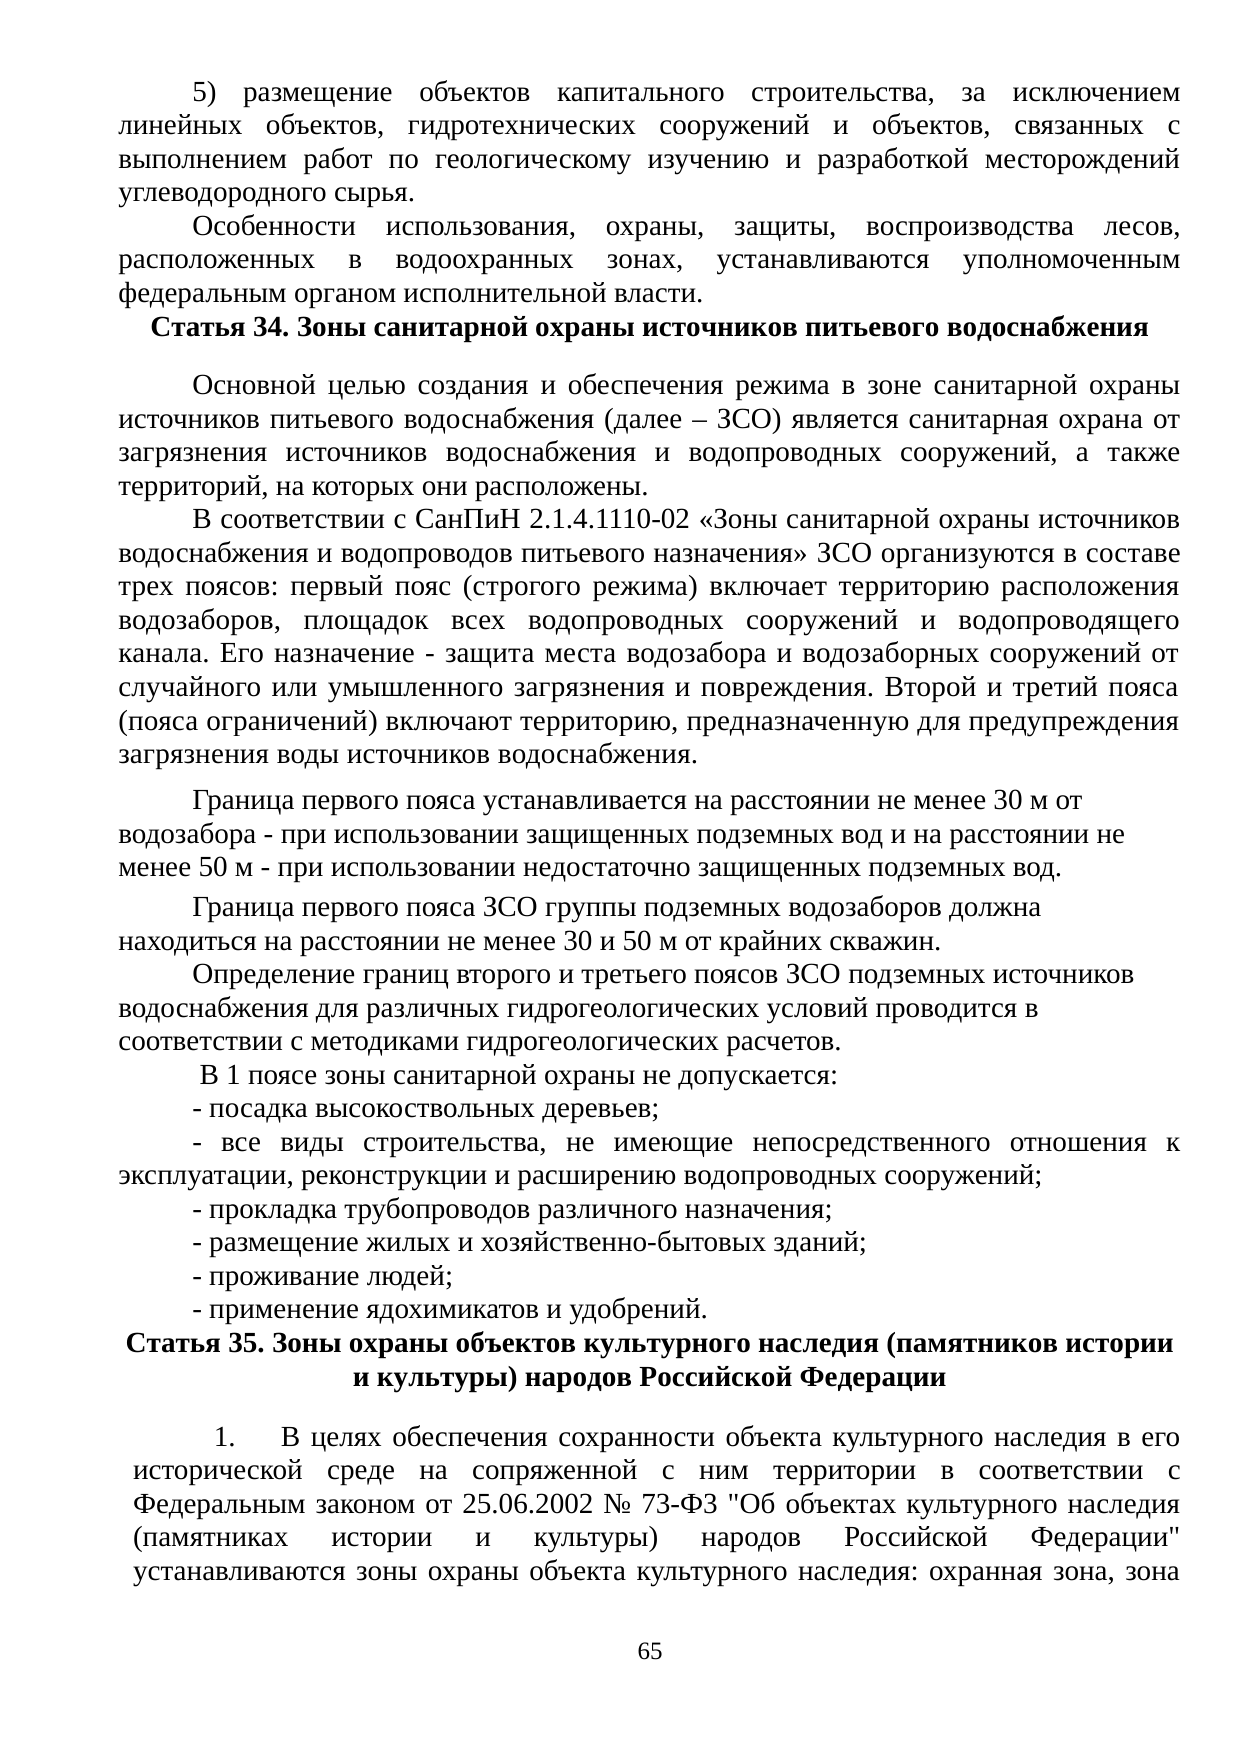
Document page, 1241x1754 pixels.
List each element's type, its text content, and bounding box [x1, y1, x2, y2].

text Определение границ второго и третьего поясов ЗСО подземных источников водоснабжения для различных гидрогеологических условий проводится в соответствии с методиками гидрогеологических расчетов. [118, 956, 1181, 1057]
text - все виды строительства, не имеющие непосредственного отношения к эксплуатации, реконструкции и расширению водопроводных сооружений; [118, 1124, 1181, 1191]
text - прокладка трубопроводов различного назначения; [118, 1191, 1181, 1224]
text Основной целью создания и обеспечения режима в зоне санитарной охраны источников питьевого водоснабжения (далее – ЗСО) является санитарная охрана от загрязнения источников водоснабжения и водопроводных сооружений, а также территорий, на которых они расположены. [118, 367, 1181, 501]
text Граница первого пояса ЗСО группы подземных водозаборов должна находиться на расстоянии не менее 30 и 50 м от крайних скважин. [118, 889, 1181, 956]
text - проживание людей; [118, 1258, 1181, 1292]
subtitle Статья 35. Зоны охраны объектов культурного наследия (памятников истории и культуры) народов Российской Федерации [118, 1325, 1181, 1392]
subtitle Статья 34. Зоны санитарной охраны источников питьевого водоснабжения [118, 309, 1181, 342]
text - посадка высокоствольных деревьев; [118, 1090, 1181, 1124]
text - применение ядохимикатов и удобрений. [118, 1292, 1181, 1325]
text 5) размещение объектов капитального строительства, за исключением линейных объектов, гидротехнических сооружений и объектов, связанных с выполнением работ по геологическому изучению и разработкой месторождений углеводородного сырья. [118, 74, 1181, 208]
list В целях обеспечения сохранности объекта культурного наследия в его исторической среде на сопряженной с ним территории в соответствии с Федеральным законом от 25.06.2002 № 73-Ф3 "Об объектах культурного наследия (памятниках истории и культуры) народов Российской Федерации" устанавливаются зоны охраны объекта культурного наследия: охранная зона, зона [133, 1419, 1181, 1587]
text В 1 поясе зоны санитарной охраны не допускается: [118, 1057, 1181, 1090]
text Особенности использования, охраны, защиты, воспроизводства лесов, расположенных в водоохранных зонах, устанавливаются уполномоченным федеральным органом исполнительной власти. [118, 208, 1181, 309]
text - размещение жилых и хозяйственно-бытовых зданий; [118, 1224, 1181, 1258]
text Граница первого пояса устанавливается на расстоянии не менее 30 м от водозабора - при использовании защищенных подземных вод и на расстоянии не менее 50 м - при использовании недостаточно защищенных подземных вод. [118, 782, 1181, 883]
text В соответствии с СанПиН 2.1.4.1110-02 «Зоны санитарной охраны источников водоснабжения и водопроводов питьевого назначения» ЗСО организуются в составе трех поясов: первый пояс (строгого режима) включает территорию расположения водозаборов, площадок всех водопроводных сооружений и водопроводящего канала. Его назначение - защита места водозабора и водозаборных сооружений от случайного или умышленного загрязнения и повреждения. Второй и третий пояса (пояса ограничений) включают территорию, предназначенную для предупреждения загрязнения воды источников водоснабжения. [118, 501, 1181, 770]
